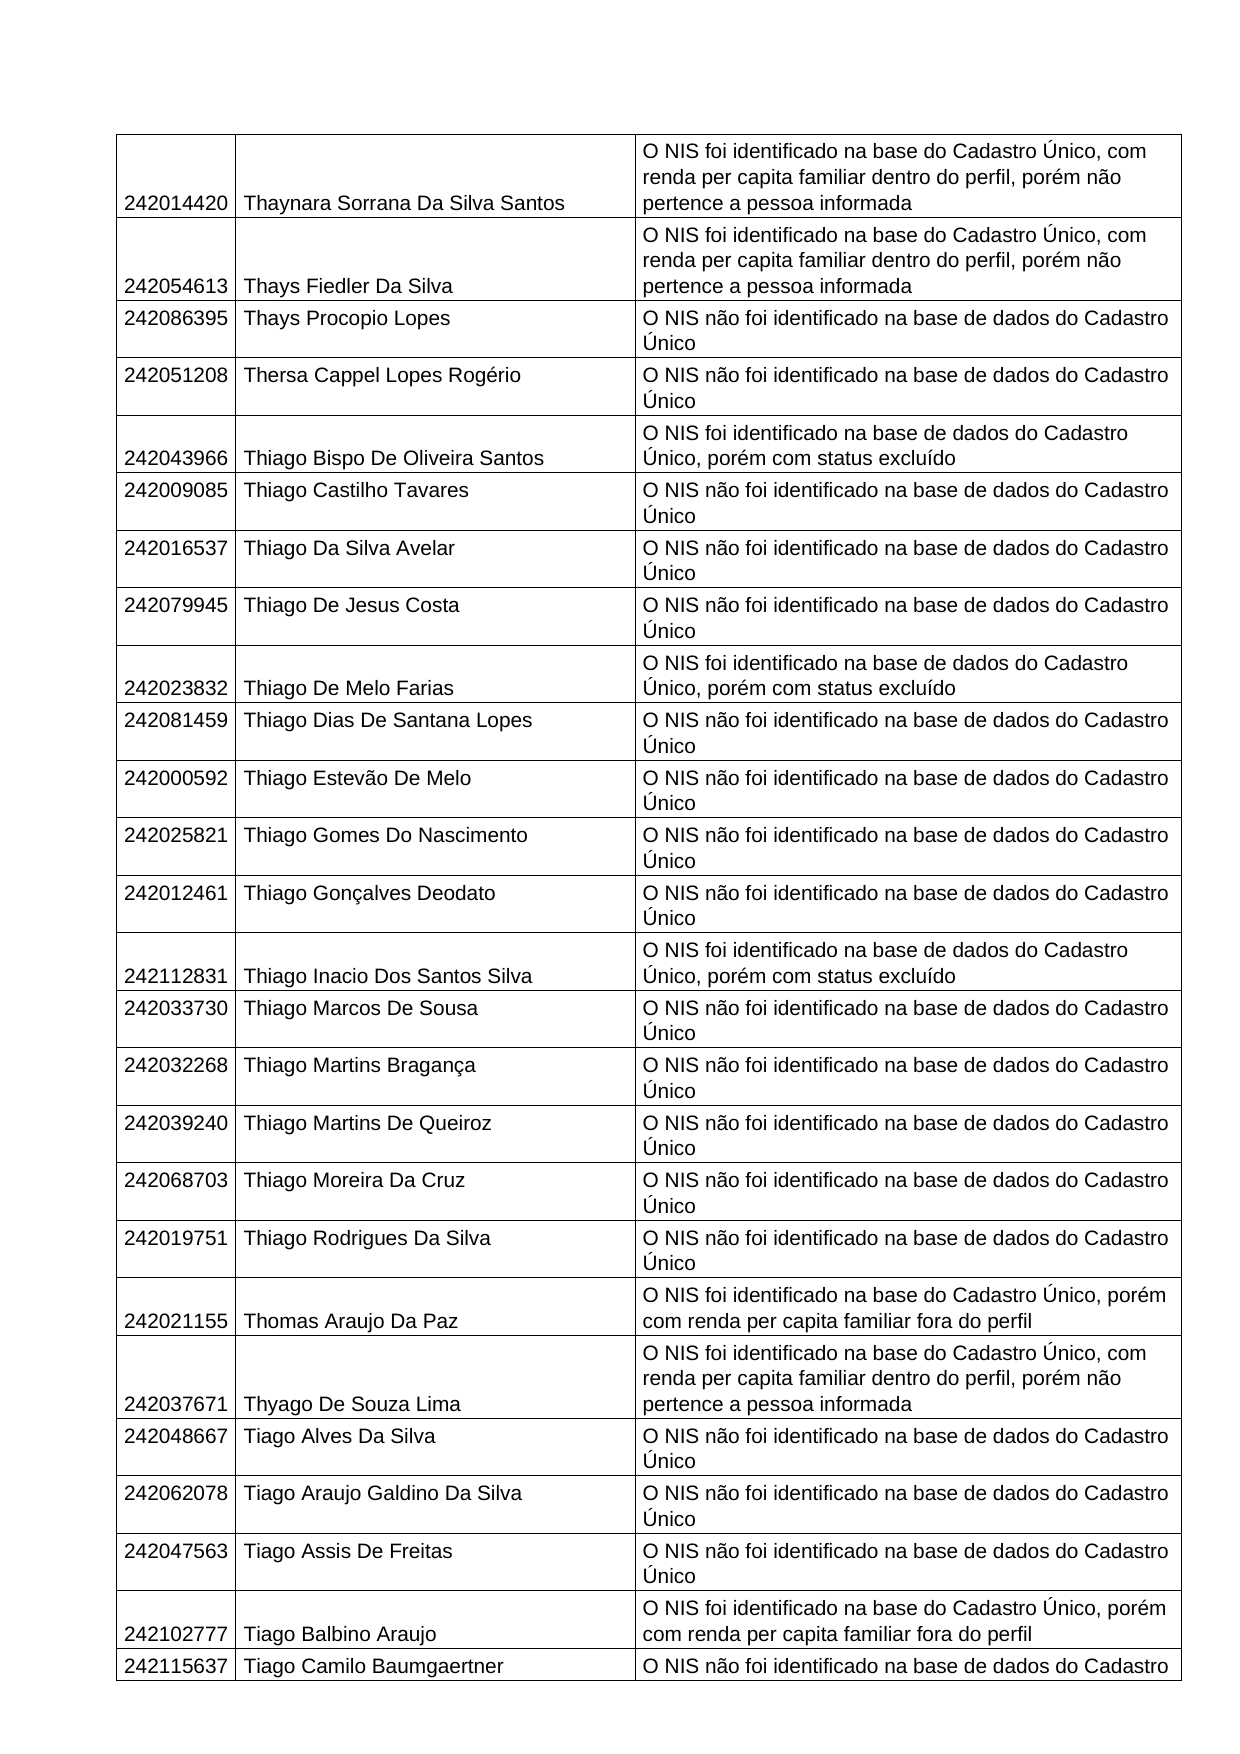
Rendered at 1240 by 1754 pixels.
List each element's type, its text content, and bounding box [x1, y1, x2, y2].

table_cell O NIS foi identificado na base de dados do Cadastro Único, porém com status excluído [636, 933, 1181, 990]
table_cell 242039240 [117, 1106, 235, 1162]
table_cell O NIS não foi identificado na base de dados do Cadastro Único [636, 301, 1181, 357]
table_cell O NIS foi identificado na base do Cadastro Único, com renda per capita familiar dentro do perfil, porém não pertence a pessoa informada [636, 218, 1181, 300]
table_cell 242068703 [117, 1163, 235, 1220]
table_cell 242102777 [117, 1591, 235, 1648]
table_cell Thiago Da Silva Avelar [236, 531, 635, 587]
table_cell O NIS não foi identificado na base de dados do Cadastro Único [636, 1163, 1181, 1220]
table_cell O NIS não foi identificado na base de dados do Cadastro Único [636, 358, 1181, 415]
table_cell O NIS foi identificado na base do Cadastro Único, porém com renda per capita familiar fora do perfil [636, 1278, 1181, 1335]
table_cell O NIS não foi identificado na base de dados do Cadastro Único [636, 531, 1181, 587]
table_cell 242043966 [117, 416, 235, 472]
table_cell 242023832 [117, 646, 235, 702]
table_cell 242032268 [117, 1048, 235, 1105]
table_cell O NIS não foi identificado na base de dados do Cadastro [636, 1649, 1181, 1680]
table_cell Tiago Araujo Galdino Da Silva [236, 1476, 635, 1533]
table_cell 242025821 [117, 818, 235, 875]
table_cell 242062078 [117, 1476, 235, 1533]
table_cell O NIS foi identificado na base de dados do Cadastro Único, porém com status excluído [636, 416, 1181, 472]
table_cell Thiago Marcos De Sousa [236, 991, 635, 1047]
table_cell Thiago Dias De Santana Lopes [236, 703, 635, 760]
table_cell 242054613 [117, 218, 235, 300]
table_cell 242112831 [117, 933, 235, 990]
table_cell O NIS não foi identificado na base de dados do Cadastro Único [636, 1534, 1181, 1590]
table_cell 242019751 [117, 1221, 235, 1277]
table_cell Thiago De Jesus Costa [236, 588, 635, 645]
table_cell Thiago Inacio Dos Santos Silva [236, 933, 635, 990]
table_cell O NIS foi identificado na base do Cadastro Único, com renda per capita familiar dentro do perfil, porém não pertence a pessoa informada [636, 135, 1181, 217]
table_cell Thiago Martins Bragança [236, 1048, 635, 1105]
table_cell O NIS foi identificado na base de dados do Cadastro Único, porém com status excluído [636, 646, 1181, 702]
table_cell 242009085 [117, 473, 235, 530]
table_cell Thiago Gonçalves Deodato [236, 876, 635, 932]
table_cell Thiago Moreira Da Cruz [236, 1163, 635, 1220]
table_cell Thomas Araujo Da Paz [236, 1278, 635, 1335]
table_cell O NIS não foi identificado na base de dados do Cadastro Único [636, 1106, 1181, 1162]
table_cell 242079945 [117, 588, 235, 645]
table_cell 242081459 [117, 703, 235, 760]
table_cell O NIS não foi identificado na base de dados do Cadastro Único [636, 1221, 1181, 1277]
table_cell Thersa Cappel Lopes Rogério [236, 358, 635, 415]
table_cell Tiago Assis De Freitas [236, 1534, 635, 1590]
table_cell Thays Procopio Lopes [236, 301, 635, 357]
table_cell O NIS foi identificado na base do Cadastro Único, com renda per capita familiar dentro do perfil, porém não pertence a pessoa informada [636, 1336, 1181, 1418]
table_cell Tiago Alves Da Silva [236, 1419, 635, 1475]
table_cell 242037671 [117, 1336, 235, 1418]
table_cell Thiago Estevão De Melo [236, 761, 635, 817]
table_cell Thiago Castilho Tavares [236, 473, 635, 530]
table_cell O NIS não foi identificado na base de dados do Cadastro Único [636, 473, 1181, 530]
table_cell O NIS não foi identificado na base de dados do Cadastro Único [636, 1476, 1181, 1533]
table_cell 242000592 [117, 761, 235, 817]
table_cell O NIS não foi identificado na base de dados do Cadastro Único [636, 991, 1181, 1047]
table_cell Thyago De Souza Lima [236, 1336, 635, 1418]
table_cell Tiago Balbino Araujo [236, 1591, 635, 1648]
table_cell 242012461 [117, 876, 235, 932]
table_cell O NIS não foi identificado na base de dados do Cadastro Único [636, 703, 1181, 760]
table_cell 242048667 [117, 1419, 235, 1475]
table_cell Thays Fiedler Da Silva [236, 218, 635, 300]
table_cell O NIS não foi identificado na base de dados do Cadastro Único [636, 876, 1181, 932]
table_cell 242047563 [117, 1534, 235, 1590]
table_cell Tiago Camilo Baumgaertner [236, 1649, 635, 1680]
table_cell 242021155 [117, 1278, 235, 1335]
table_cell Thiago Bispo De Oliveira Santos [236, 416, 635, 472]
table_cell 242086395 [117, 301, 235, 357]
table_cell Thiago Rodrigues Da Silva [236, 1221, 635, 1277]
table_cell O NIS não foi identificado na base de dados do Cadastro Único [636, 1419, 1181, 1475]
table_cell 242051208 [117, 358, 235, 415]
table_cell 242033730 [117, 991, 235, 1047]
table_cell Thiago Martins De Queiroz [236, 1106, 635, 1162]
table_cell Thaynara Sorrana Da Silva Santos [236, 135, 635, 217]
table_cell O NIS não foi identificado na base de dados do Cadastro Único [636, 818, 1181, 875]
table_cell 242115637 [117, 1649, 235, 1680]
table_cell Thiago Gomes Do Nascimento [236, 818, 635, 875]
table_cell O NIS não foi identificado na base de dados do Cadastro Único [636, 1048, 1181, 1105]
table_cell O NIS foi identificado na base do Cadastro Único, porém com renda per capita familiar fora do perfil [636, 1591, 1181, 1648]
table_cell 242016537 [117, 531, 235, 587]
table_cell O NIS não foi identificado na base de dados do Cadastro Único [636, 588, 1181, 645]
table_cell Thiago De Melo Farias [236, 646, 635, 702]
table_cell O NIS não foi identificado na base de dados do Cadastro Único [636, 761, 1181, 817]
table_cell 242014420 [117, 135, 235, 217]
